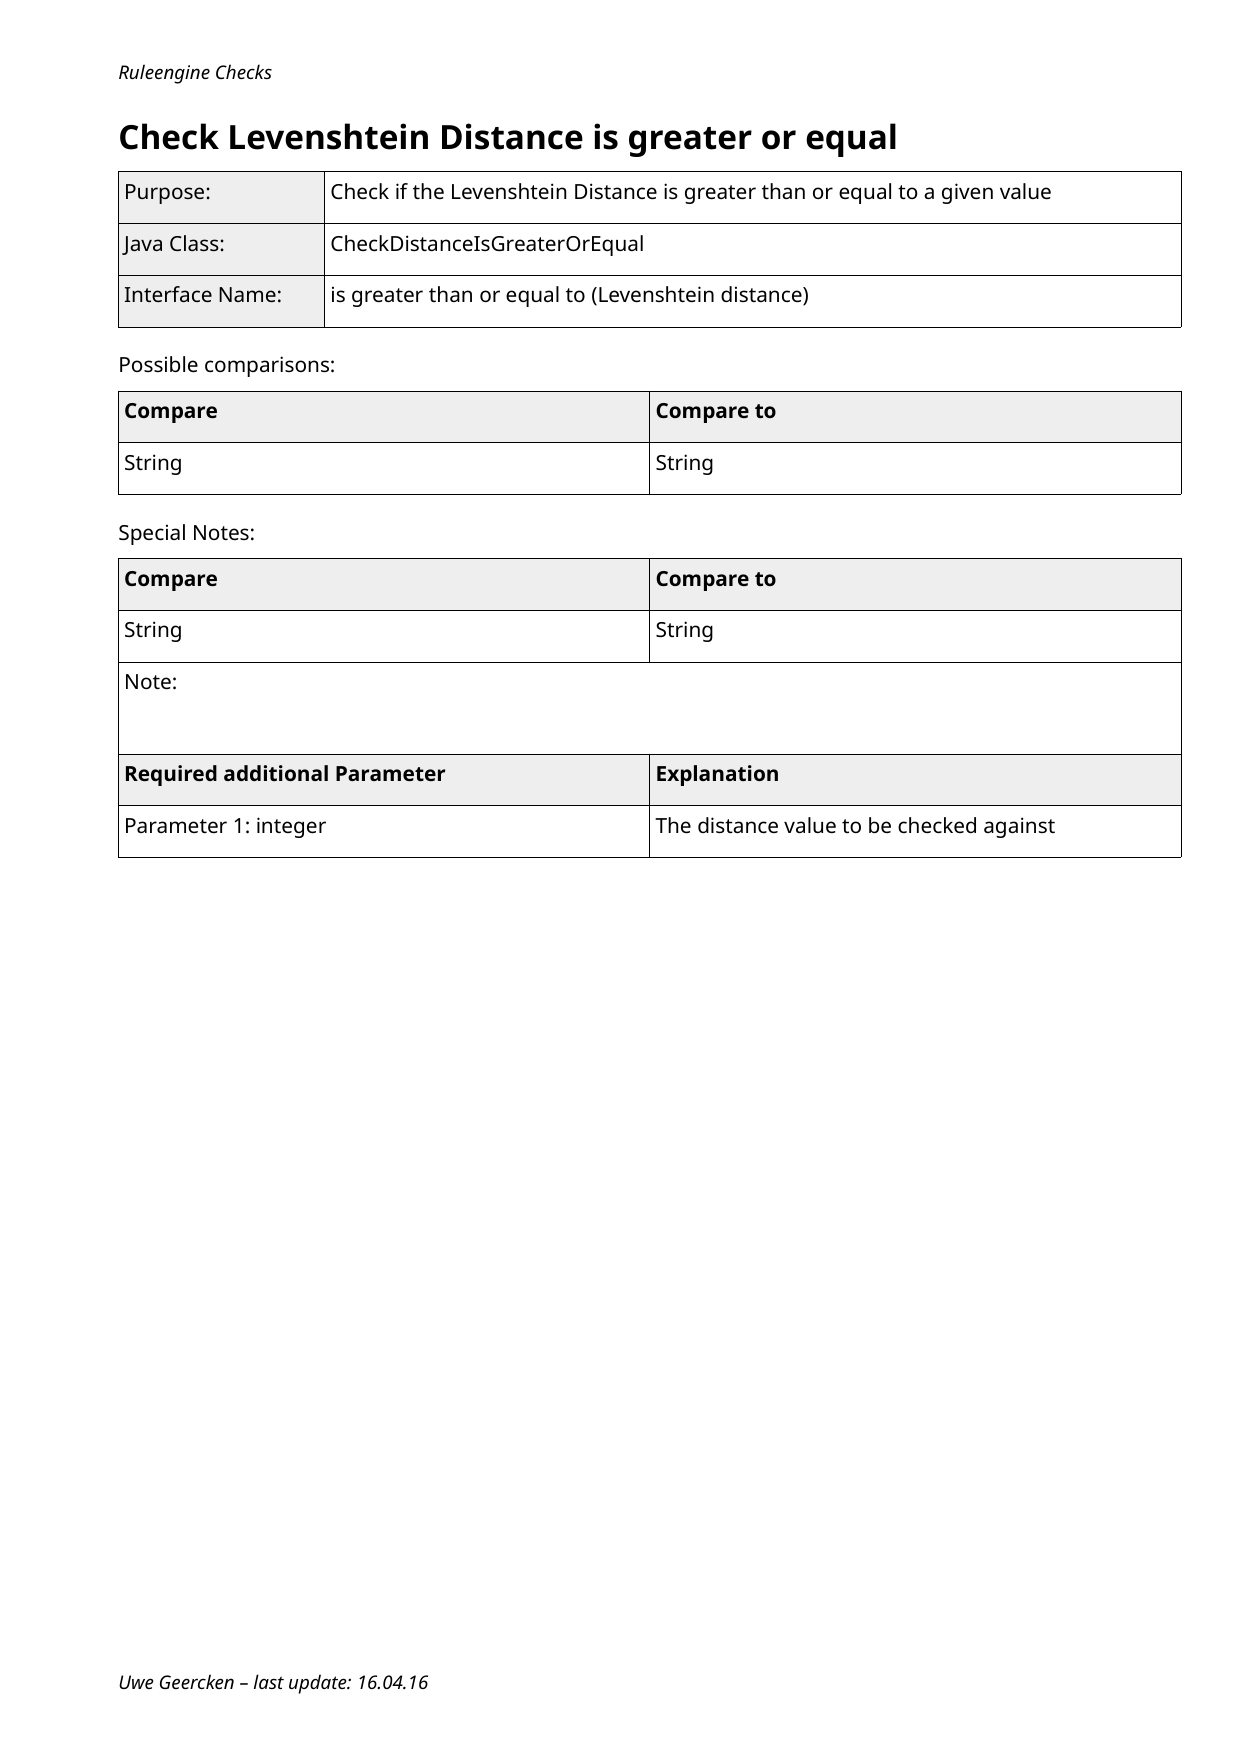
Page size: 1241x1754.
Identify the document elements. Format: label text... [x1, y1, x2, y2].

table_cell CheckDistanceIsGreaterOrEqual [325, 224, 1181, 275]
table_cell Parameter 1: integer [119, 806, 649, 857]
text Possible comparisons: [118, 350, 1181, 379]
table_cell String [650, 611, 1181, 662]
table_cell Explanation [650, 755, 1181, 805]
table_cell Required additional Parameter [119, 755, 649, 805]
table_header Compare to [650, 392, 1181, 442]
table_cell Java Class: [119, 224, 324, 275]
table_header Compare [119, 559, 649, 610]
table_cell String [119, 611, 649, 662]
table_cell String [119, 443, 649, 494]
table_cell String [650, 443, 1181, 494]
table_header Check if the Levenshtein Distance is greater than or equal to a given value [325, 172, 1181, 223]
table_header Compare to [650, 559, 1181, 610]
table_cell The distance value to be checked against [650, 806, 1181, 857]
text Special Notes: [118, 518, 1181, 546]
text Check Levenshtein Distance is greater or equal [118, 114, 1181, 159]
table_header Purpose: [119, 172, 324, 223]
table_cell is greater than or equal to (Levenshtein distance) [325, 276, 1181, 327]
table_cell Note: [119, 663, 1181, 753]
table_header Compare [119, 392, 649, 442]
table_cell Interface Name: [119, 276, 324, 327]
